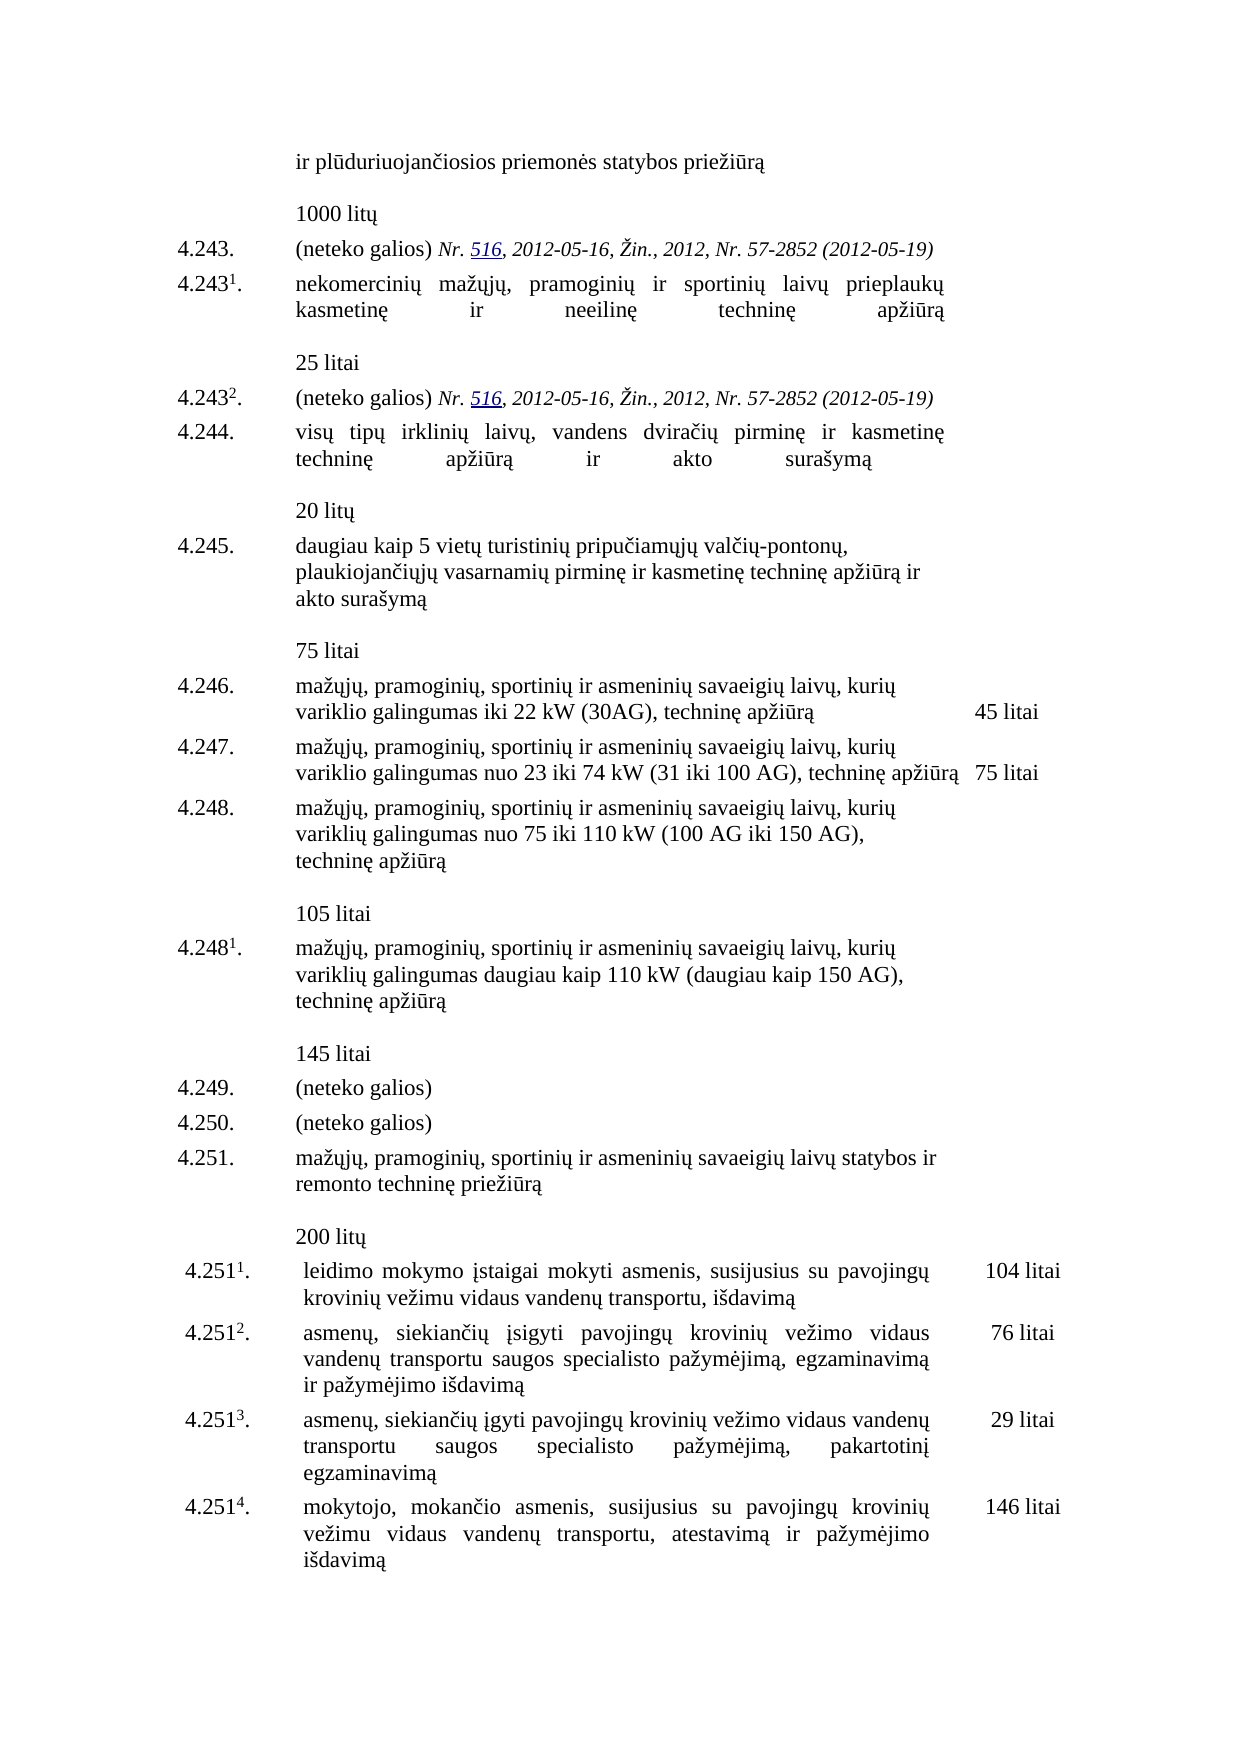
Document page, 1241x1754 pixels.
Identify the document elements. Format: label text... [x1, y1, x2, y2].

text 4.250. (neteko galios) [177, 1109, 945, 1135]
table_cell 4.2513. [174, 1406, 292, 1493]
table_cell asmenų, siekiančių įgyti pavojingų krovinių vežimo vidaus vandenų transportu saugos specialisto pažymėjimą, pakartotinį egzaminavimą [292, 1406, 942, 1493]
table_cell 29 litai [942, 1406, 1104, 1493]
table_cell asmenų, siekiančių įsigyti pavojingų krovinių vežimo vidaus vandenų transportu saugos specialisto pažymėjimą, egzaminavimą ir pažymėjimo išdavimą [292, 1319, 942, 1406]
text 4.248. mažųjų, pramoginių, sportinių ir asmeninių savaeigių laivų, kurių variklių galingumas nuo 75 iki 110 kW (100 AG iki 150 AG), techninę apžiūrą 105 litai [177, 794, 945, 926]
table_cell 4.2512. [174, 1319, 292, 1406]
text 4.2432. (neteko galios) Nr. 516, 2012-05-16, Žin., 2012, Nr. 57-2852 (2012-05-19) [177, 383, 945, 410]
text 4.251. mažųjų, pramoginių, sportinių ir asmeninių savaeigių laivų statybos ir remonto techninę priežiūrą 200 litų [177, 1144, 945, 1249]
table_cell 4.2514. [174, 1493, 292, 1581]
table_cell mokytojo, mokančio asmenis, susijusius su pavojingų krovinių vežimu vidaus vandenų transportu, atestavimą ir pažymėjimo išdavimą [292, 1493, 942, 1581]
text 4.245. daugiau kaip 5 vietų turistinių pripučiamųjų valčių-pontonų, plaukiojančiųjų vasarnamių pirminę ir kasmetinę techninę apžiūrą ir akto surašymą 75 litai [177, 532, 945, 664]
table_header 104 litai [942, 1258, 1104, 1318]
table_cell 146 litai [942, 1493, 1104, 1581]
table_header leidimo mokymo įstaigai mokyti asmenis, susijusius su pavojingų krovinių vežimu vidaus vandenų transportu, išdavimą [292, 1258, 942, 1318]
text 4.249. (neteko galios) [177, 1074, 945, 1101]
table_cell 76 litai [942, 1319, 1104, 1406]
text 4.246. mažųjų, pramoginių, sportinių ir asmeninių savaeigių laivų, kurių variklio galingumas iki 22 kW (30AG), techninę apžiūrą 45 litai [177, 672, 1122, 725]
text 4.243. (neteko galios) Nr. 516, 2012-05-16, Žin., 2012, Nr. 57-2852 (2012-05-19) [177, 235, 945, 261]
text 4.247. mažųjų, pramoginių, sportinių ir asmeninių savaeigių laivų, kurių variklio galingumas nuo 23 iki 74 kW (31 iki 100 AG), techninę apžiūrą 75 litai [177, 733, 1122, 786]
text ir plūduriuojančiosios priemonės statybos priežiūrą 1000 litų [176, 148, 945, 227]
text 4.244. visų tipų irklinių laivų, vandens dviračių pirminę ir kasmetinę techninę apžiūrą ir akto surašymą 20 litų [177, 418, 945, 524]
text 4.2431. nekomercinių mažųjų, pramoginių ir sportinių laivų prieplaukų kasmetinę ir neeilinę techninę apžiūrą 25 litai [177, 270, 945, 375]
text 4.2481. mažųjų, pramoginių, sportinių ir asmeninių savaeigių laivų, kurių variklių galingumas daugiau kaip 110 kW (daugiau kaip 150 AG), techninę apžiūrą 145 litai [177, 934, 945, 1066]
table_header 4.2511. [174, 1258, 292, 1318]
